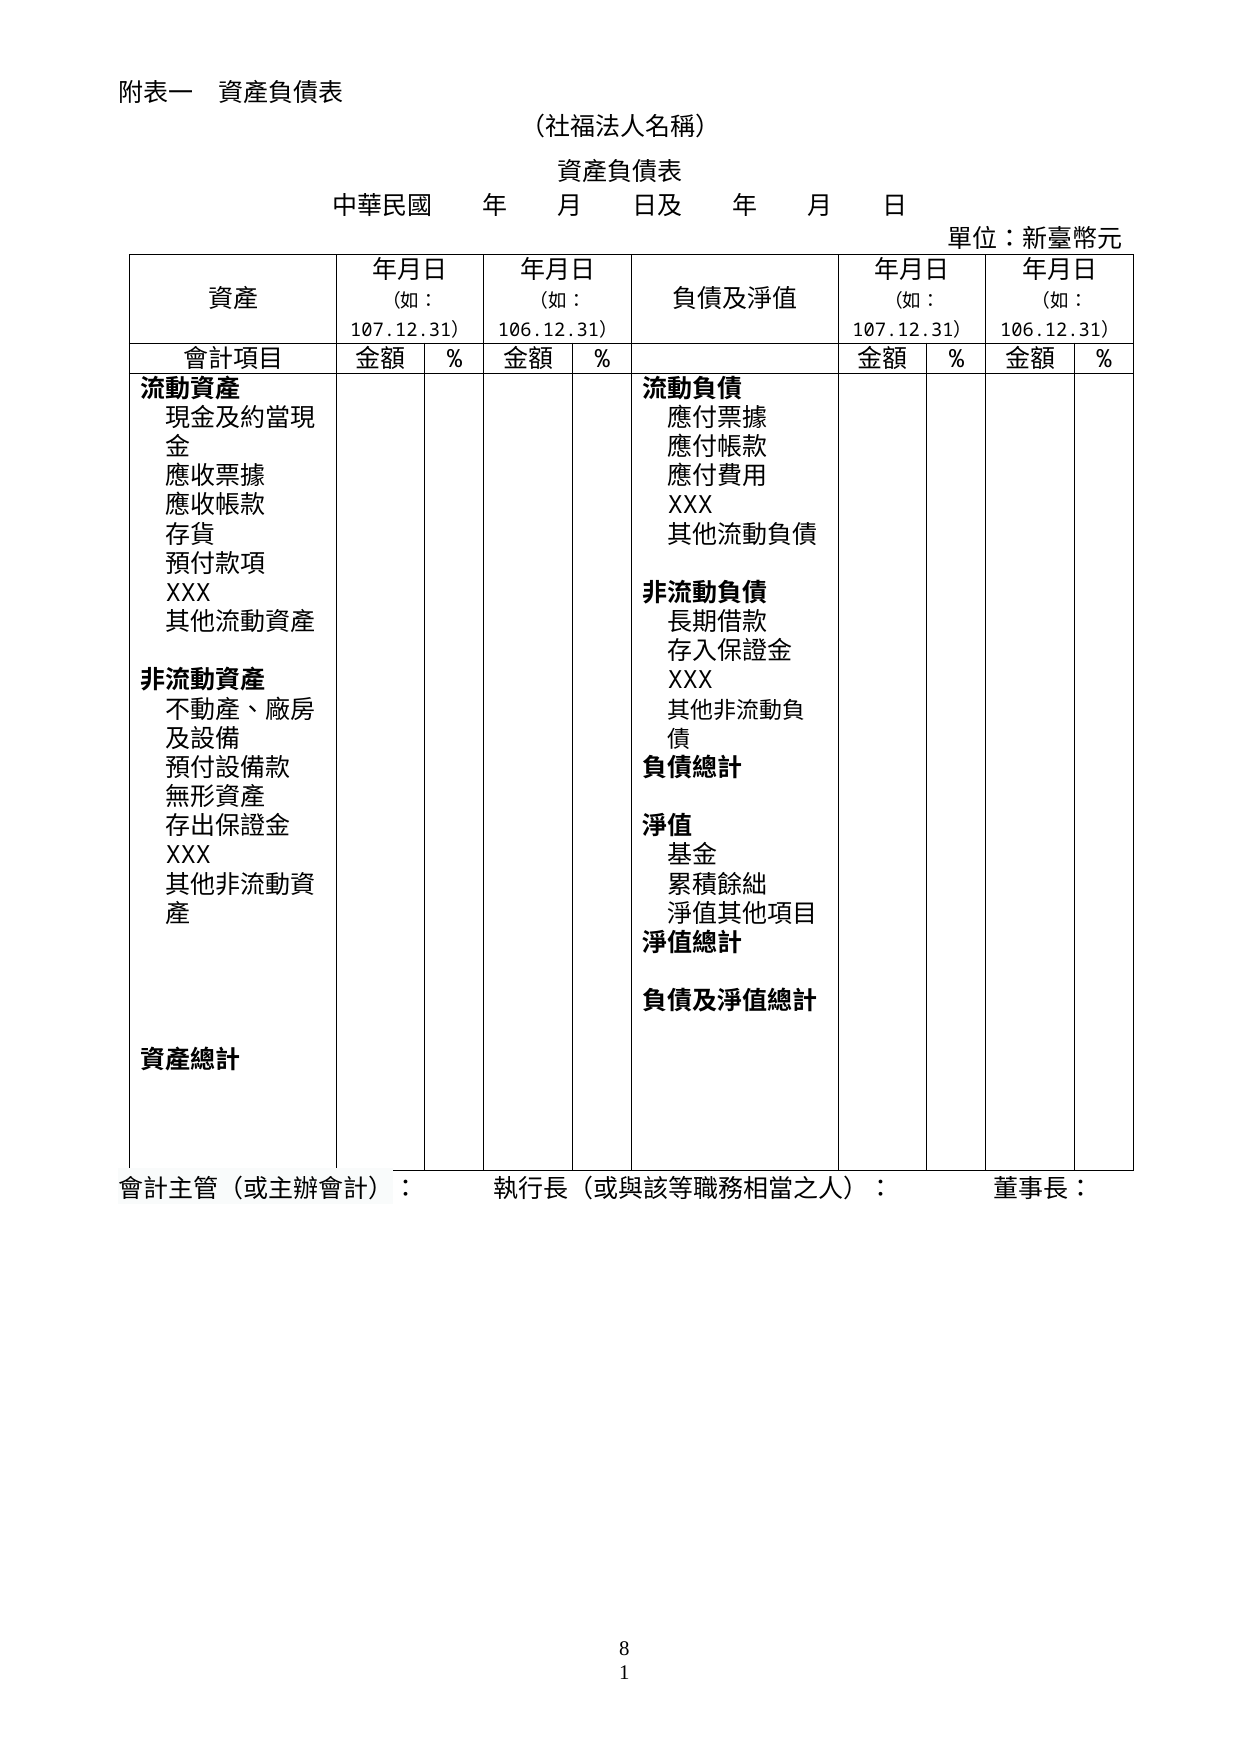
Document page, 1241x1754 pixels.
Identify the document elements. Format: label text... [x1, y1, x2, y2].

table_cell 金額 [484, 344, 572, 373]
table_cell [1075, 374, 1133, 1169]
table_header 年月日 （如：107.12.31） [839, 255, 985, 343]
table_cell [632, 344, 838, 373]
table_cell [839, 374, 926, 1169]
table_cell 金額 [986, 344, 1074, 373]
table_cell 流動資產 現金及約當現金 應收票據 應收帳款 存貨 預付款項 XXX 其他流動資產 非流動資產 不動產、廠房及設備 預付設備款 無形資產 存出保證金 XXX 其他非流動資產 資產總計 [130, 374, 336, 1169]
table_header 資產 [130, 255, 336, 343]
text （社福法人名稱） [118, 108, 1122, 142]
text 中華民國 年 月 日及 年 月 日 [118, 187, 1122, 221]
table_cell [425, 374, 483, 1169]
text 會計主管（或主辦會計）： 執行長（或與該等職務相當之人）： 董事長： [118, 1171, 1122, 1204]
table_cell [573, 374, 631, 1169]
table_cell [337, 374, 424, 1169]
table_cell % [425, 344, 483, 373]
table_cell % [927, 344, 985, 373]
text 附表一 資產負債表 [118, 75, 1122, 108]
table_cell 金額 [839, 344, 926, 373]
table_cell [484, 374, 572, 1169]
table_cell % [1075, 344, 1133, 373]
text 單位：新臺幣元 [118, 221, 1122, 254]
table_cell [986, 374, 1074, 1169]
table_cell 流動負債 應付票據 應付帳款 應付費用 XXX 其他流動負債 非流動負債 長期借款 存入保證金 XXX 其他非流動負債 負債總計 淨值 基金 累積餘絀 淨值其他項目 淨值總計 負債及淨值總計 [632, 374, 838, 1169]
table_cell % [573, 344, 631, 373]
text 資產負債表 [118, 154, 1122, 187]
table_header 負債及淨值 [632, 255, 838, 343]
table_cell 金額 [337, 344, 424, 373]
table_cell 會計項目 [130, 344, 336, 373]
table_header 年月日 （如：106.12.31） [484, 255, 631, 343]
table_header 年月日 （如：107.12.31） [337, 255, 483, 343]
table_header 年月日 （如：106.12.31） [986, 255, 1133, 343]
table_cell [927, 374, 985, 1169]
